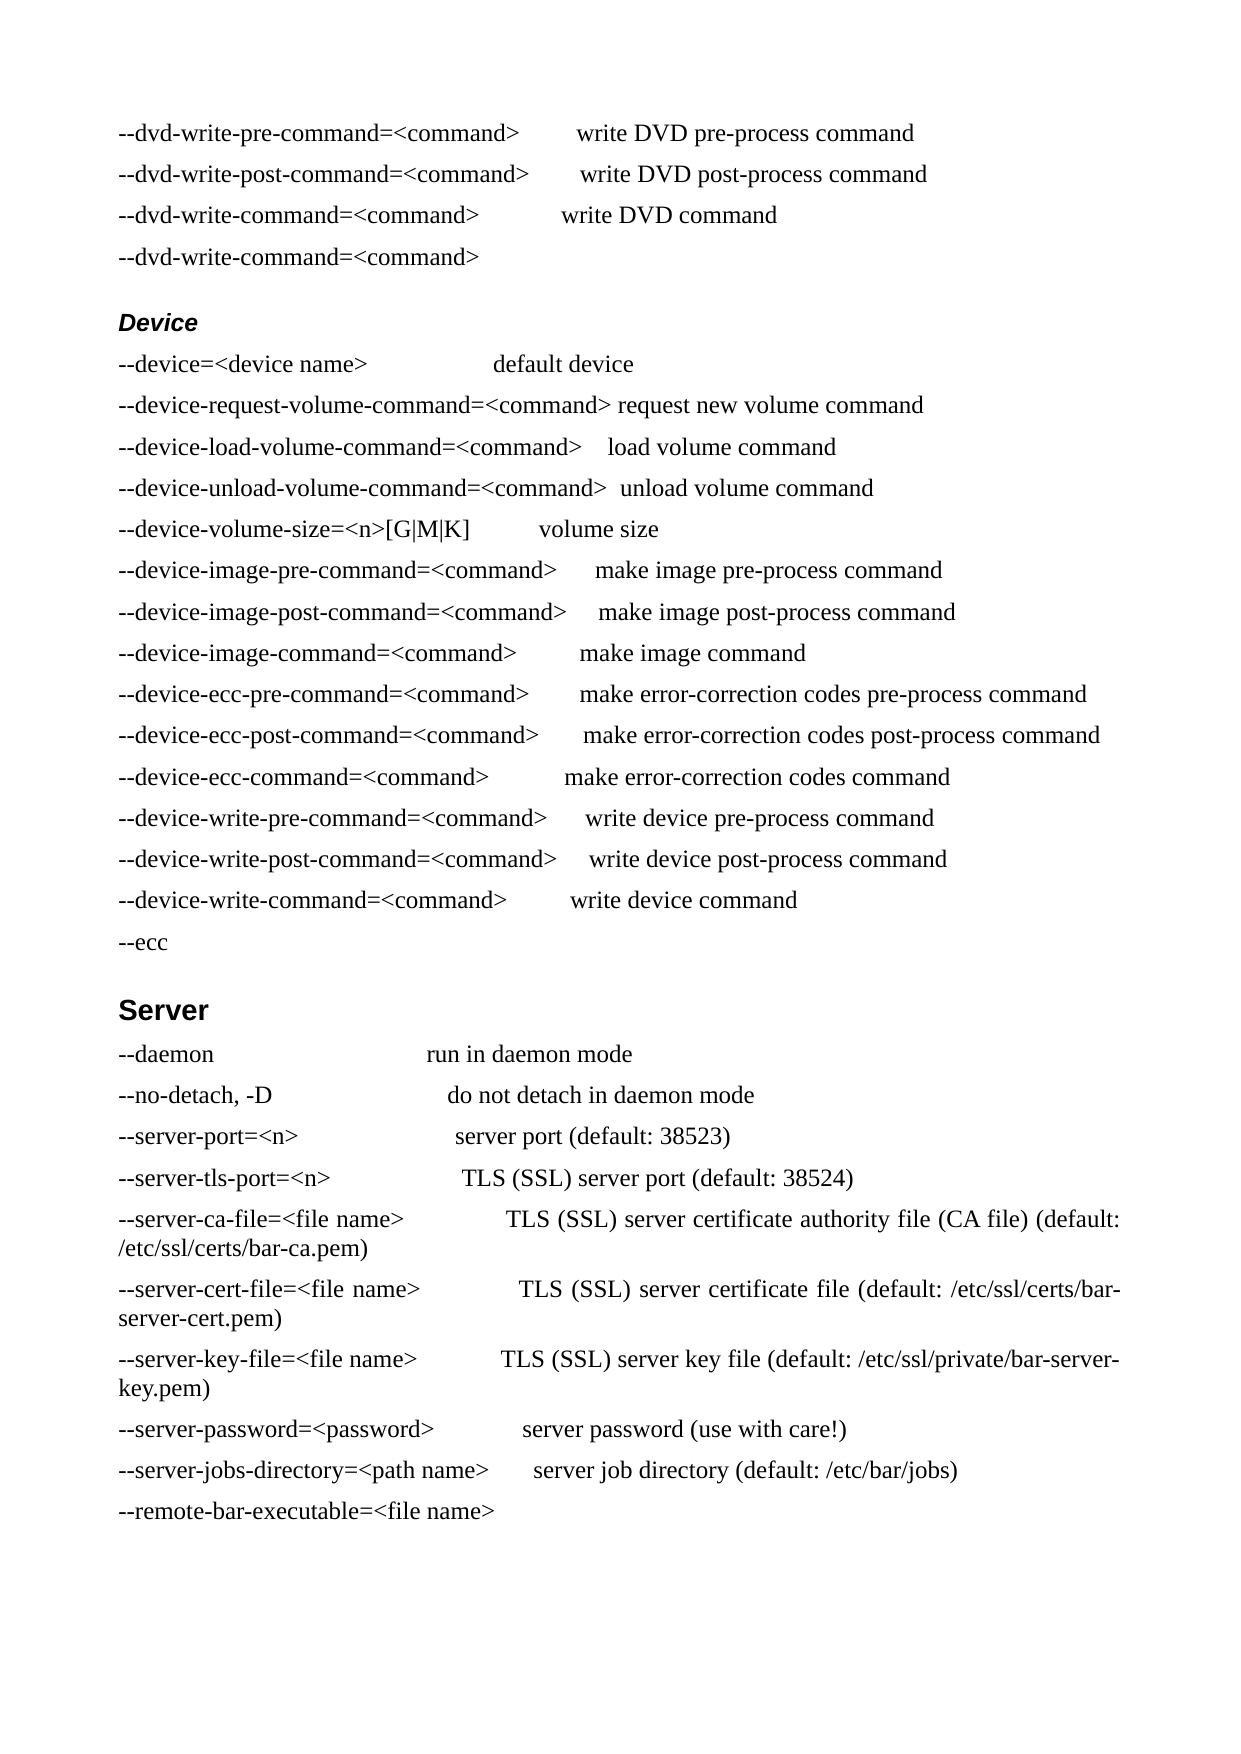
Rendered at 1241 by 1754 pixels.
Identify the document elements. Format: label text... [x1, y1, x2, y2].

text --device-write-pre-command=<command> write device pre-process command [118, 803, 1122, 832]
text --device-ecc-command=<command> make error-correction codes command [118, 762, 1122, 790]
subtitle Server [118, 993, 1122, 1026]
text --dvd-write-command=<command> [118, 242, 1122, 271]
text --dvd-write-post-command=<command> write DVD post-process command [118, 159, 1122, 188]
text --server-port=<n> server port (default: 38523) [118, 1121, 1122, 1150]
text --dvd-write-command=<command> write DVD command [118, 201, 1122, 229]
text --server-jobs-directory=<path name> server job directory (default: /etc/bar/jobs) [118, 1455, 1122, 1484]
text --device-ecc-post-command=<command> make error-correction codes post-process command [118, 720, 1122, 749]
text --device-image-pre-command=<command> make image pre-process command [118, 555, 1122, 584]
text --device-ecc-pre-command=<command> make error-correction codes pre-process command [118, 679, 1122, 708]
text --ecc [118, 927, 1122, 955]
text --device-unload-volume-command=<command> unload volume command [118, 473, 1122, 502]
text --device-write-command=<command> write device command [118, 885, 1122, 914]
text --server-cert-file=<file name> TLS (SSL) server certificate file (default: /etc/ssl/certs/bar-server-cert.pem) [118, 1274, 1122, 1331]
text --server-password=<password> server password (use with care!) [118, 1414, 1122, 1443]
text --device-image-command=<command> make image command [118, 638, 1122, 667]
text --no-detach, -D do not detach in daemon mode [118, 1080, 1122, 1109]
text --device-volume-size=<n>[G|M|K] volume size [118, 514, 1122, 543]
text --server-tls-port=<n> TLS (SSL) server port (default: 38524) [118, 1163, 1122, 1191]
subtitle Device [118, 308, 1122, 337]
text --device=<device name> default device [118, 349, 1122, 378]
text --remote-bar-executable=<file name> [118, 1496, 1122, 1525]
text --device-request-volume-command=<command> request new volume command [118, 390, 1122, 419]
text --device-image-post-command=<command> make image post-process command [118, 597, 1122, 625]
text --server-key-file=<file name> TLS (SSL) server key file (default: /etc/ssl/private/bar-server-key.pem) [118, 1344, 1122, 1401]
text --dvd-write-pre-command=<command> write DVD pre-process command [118, 118, 1122, 147]
text --device-write-post-command=<command> write device post-process command [118, 844, 1122, 873]
text --device-load-volume-command=<command> load volume command [118, 432, 1122, 460]
text --daemon run in daemon mode [118, 1039, 1122, 1068]
text --server-ca-file=<file name> TLS (SSL) server certificate authority file (CA file) (default: /etc/ssl/certs/bar-ca.pem) [118, 1204, 1122, 1261]
